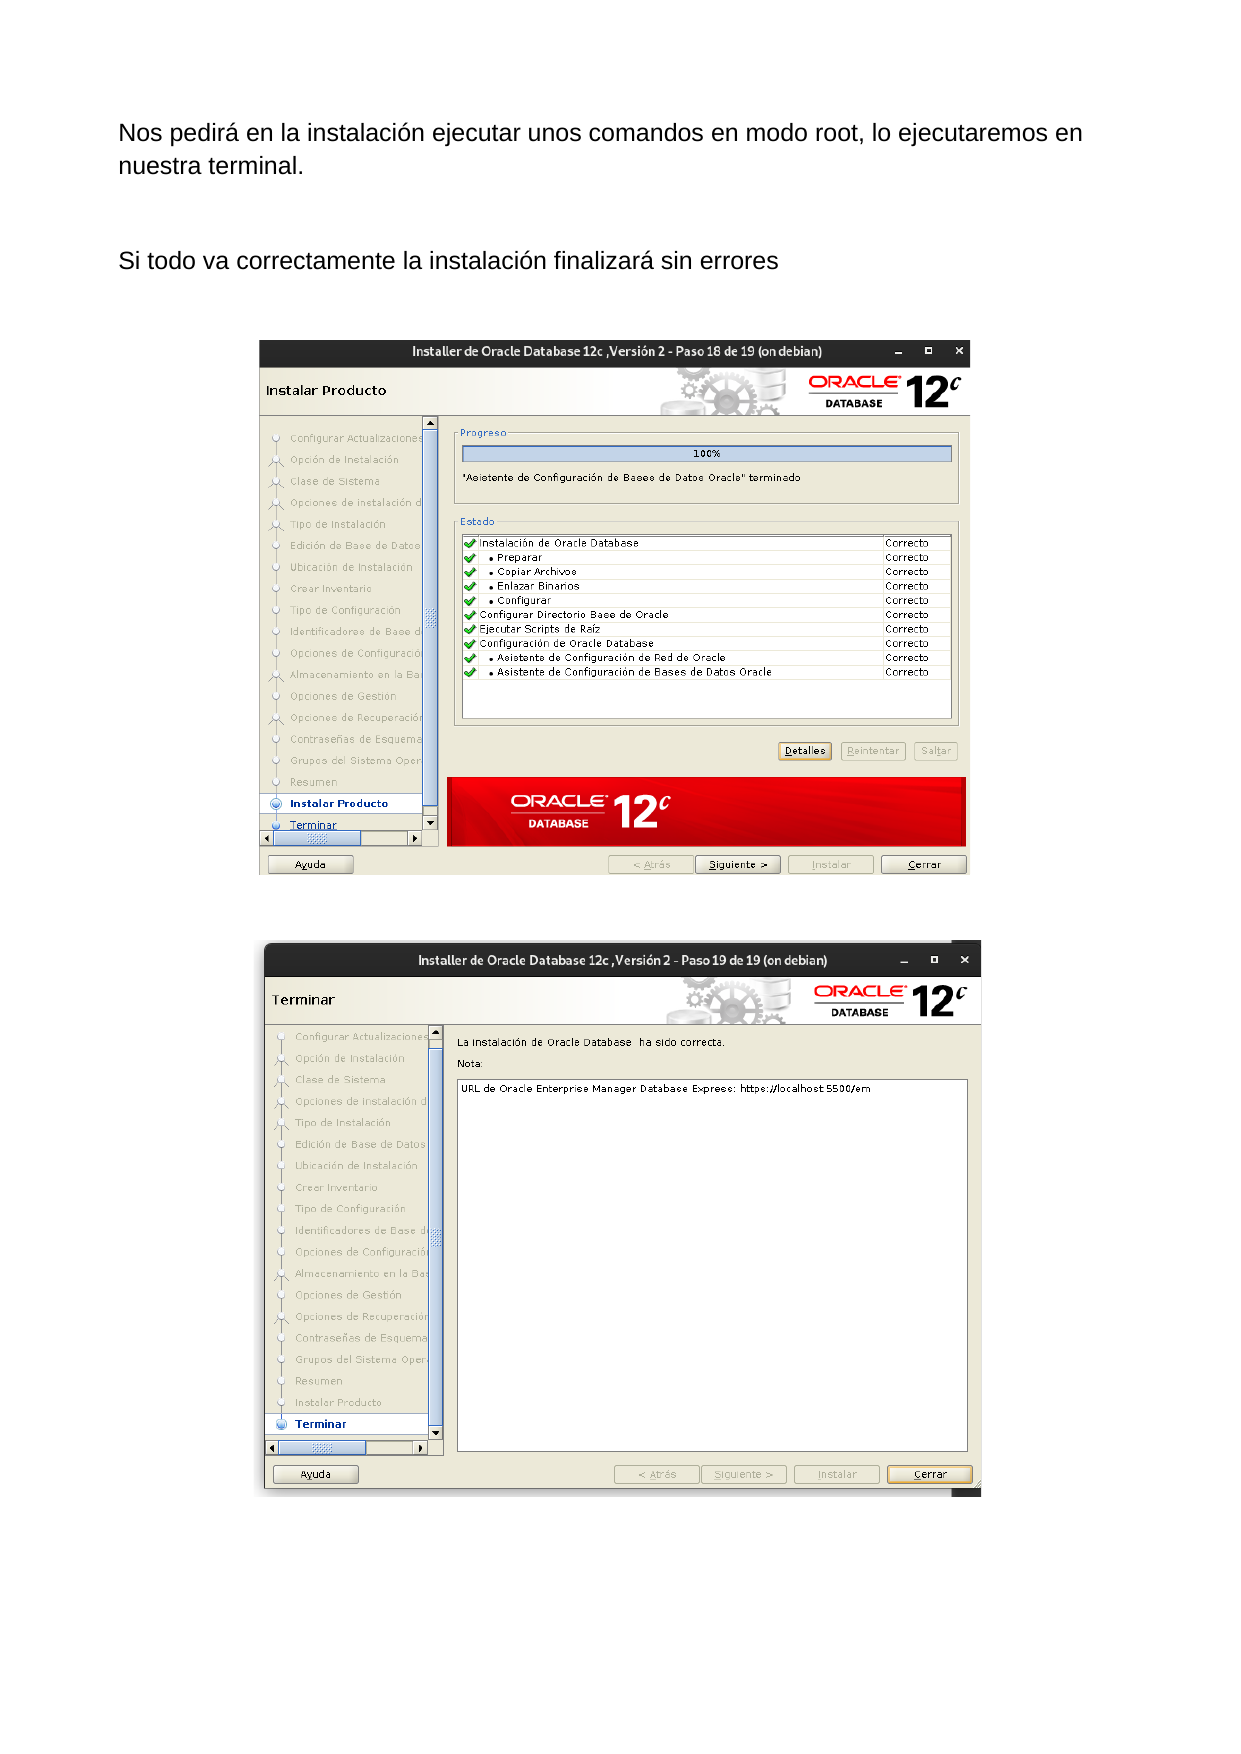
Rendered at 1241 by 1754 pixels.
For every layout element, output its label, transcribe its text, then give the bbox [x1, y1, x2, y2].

text Nos pedirá en la instalación ejecutar unos comandos en modo root, lo ejecutaremos en nuestra terminal. [118, 118, 1122, 180]
picture [314, 340, 908, 875]
text Si todo va correctamente la instalación finalizará sin errores [118, 246, 1122, 275]
picture [297, 940, 923, 1497]
